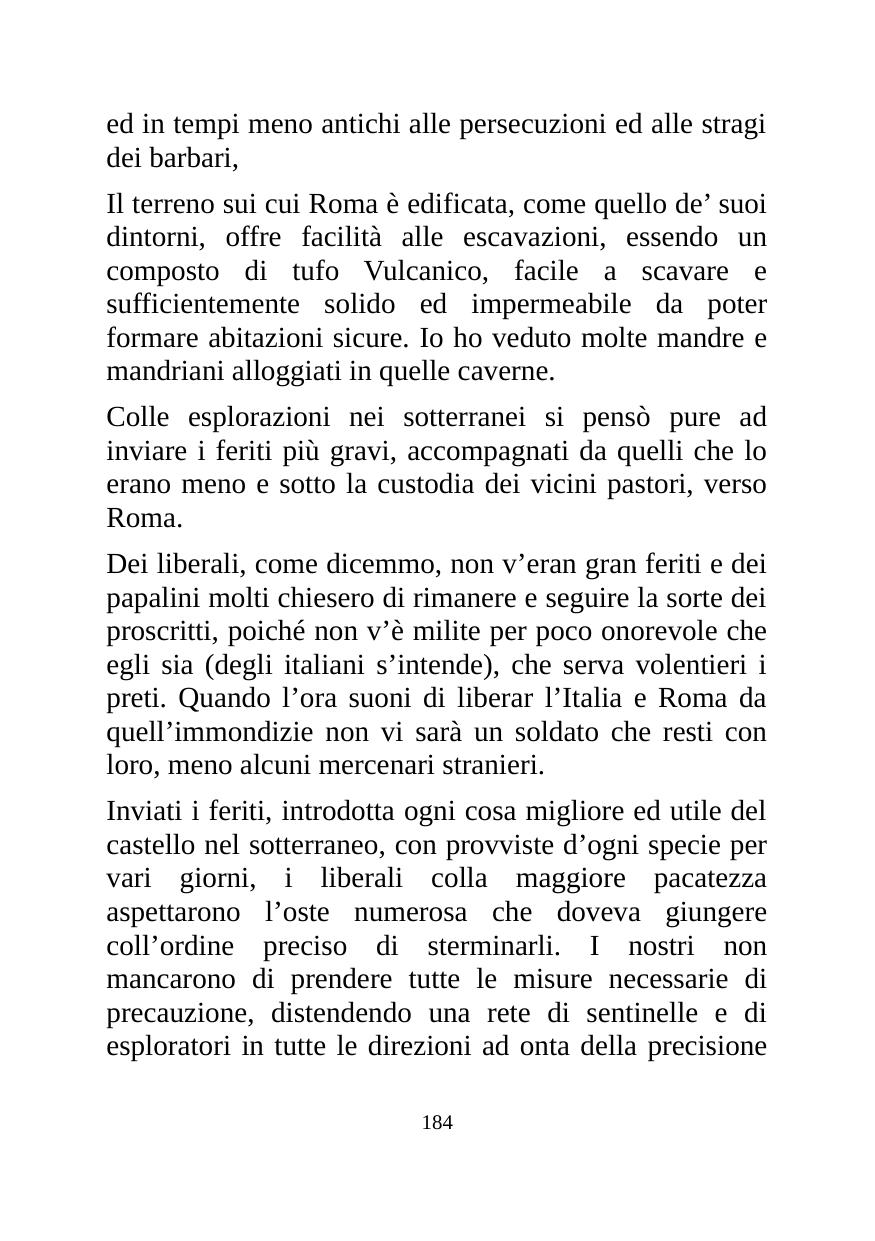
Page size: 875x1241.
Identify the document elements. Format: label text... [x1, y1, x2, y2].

text Dei liberali, come dicemmo, non v’eran gran feriti e dei papalini molti chiesero di rimanere e seguire la sorte dei proscritti, poiché non v’è milite per poco onorevole che egli sia (degli italiani s’intende), che serva volentieri i preti. Quando l’ora suoni di liberar l’Italia e Roma da quell’immondizie non vi sarà un soldato che resti con loro, meno alcuni mercenari stranieri. [106, 546, 768, 781]
text ed in tempi meno antichi alle persecuzioni ed alle stragi dei barbari, [106, 106, 768, 173]
text Il terreno sui cui Roma è edificata, come quello de’ suoi dintorni, offre facilità alle escavazioni, essendo un composto di tufo Vulcanico, facile a scavare e sufficientemente solido ed impermeabile da poter formare abitazioni sicure. Io ho veduto molte mandre e mandriani alloggiati in quelle caverne. [106, 186, 768, 387]
text Inviati i feriti, introdotta ogni cosa migliore ed utile del castello nel sotterraneo, con provviste d’ogni specie per vari giorni, i liberali colla maggiore pacatezza aspettarono l’oste numerosa che doveva giungere coll’ordine preciso di sterminarli. I nostri non mancarono di prendere tutte le misure necessarie di precauzione, distendendo una rete di sentinelle e di esploratori in tutte le direzioni ad onta della precisione [106, 793, 768, 1062]
text Colle esplorazioni nei sotterranei si pensò pure ad inviare i feriti più gravi, accompagnati da quelli che lo erano meno e sotto la custodia dei vicini pastori, verso Roma. [106, 399, 768, 534]
